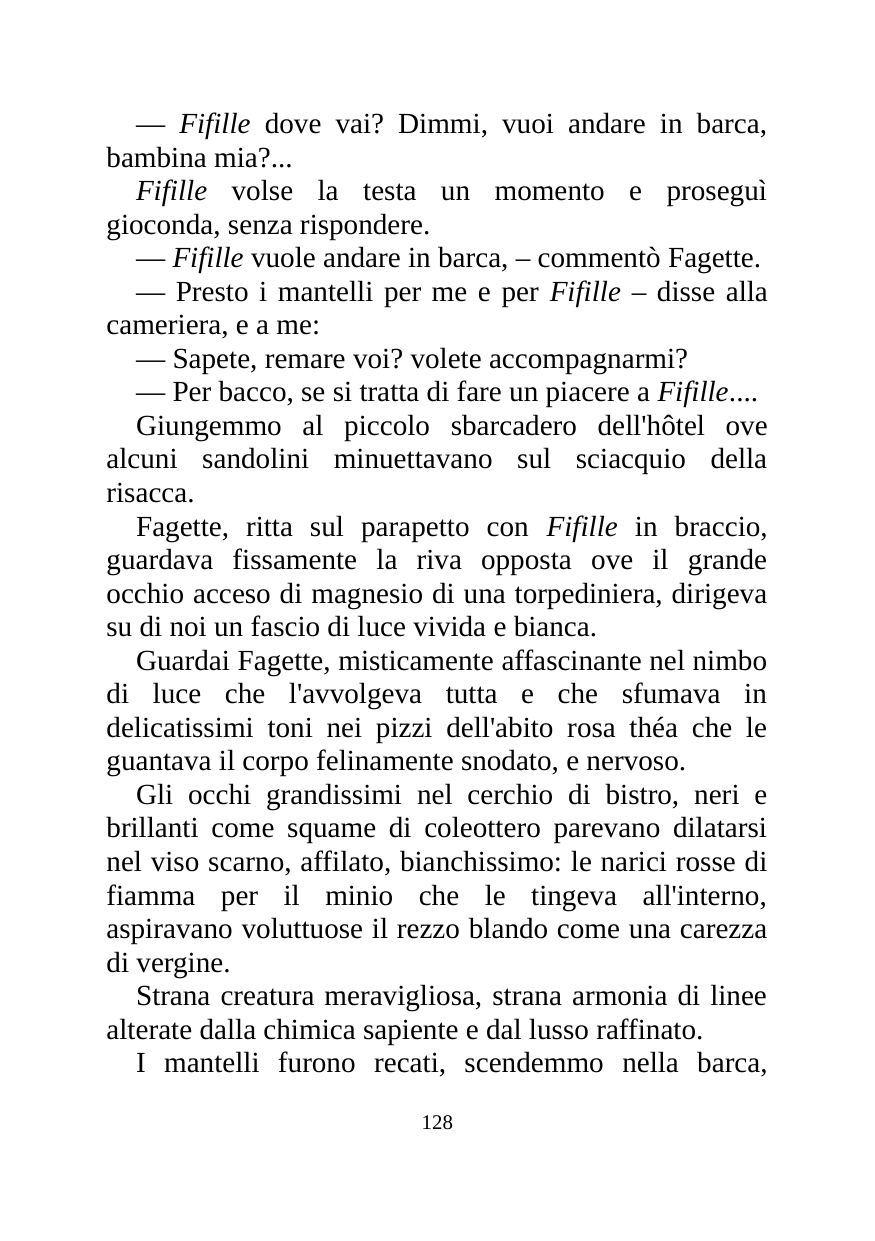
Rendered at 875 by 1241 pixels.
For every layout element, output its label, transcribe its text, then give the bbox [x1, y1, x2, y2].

text — Fifille dove vai? Dimmi, vuoi andare in barca, bambina mia?... [106, 106, 768, 173]
text Fifille volse la testa un momento e proseguì gioconda, senza rispondere. [106, 173, 768, 240]
text Guardai Fagette, misticamente affascinante nel nimbo di luce che l'avvolgeva tutta e che sfumava in delicatissimi toni nei pizzi dell'abito rosa théa che le guantava il corpo felinamente snodato, e nervoso. [106, 643, 768, 777]
text I mantelli furono recati, scendemmo nella barca, [106, 1045, 768, 1079]
text — Fifille vuole andare in barca, – commentò Fagette. [106, 240, 768, 274]
text Gli occhi grandissimi nel cerchio di bistro, neri e brillanti come squame di coleottero parevano dilatarsi nel viso scarno, affilato, bianchissimo: le narici rosse di fiamma per il minio che le tingeva all'interno, aspiravano voluttuose il rezzo blando come una carezza di vergine. [106, 777, 768, 978]
text — Per bacco, se si tratta di fare un piacere a Fifille.... [106, 374, 768, 408]
text Giungemmo al piccolo sbarcadero dell'hôtel ove alcuni sandolini minuettavano sul sciacquio della risacca. [106, 408, 768, 509]
text Strana creatura meravigliosa, strana armonia di linee alterate dalla chimica sapiente e dal lusso raffinato. [106, 978, 768, 1045]
text Fagette, ritta sul parapetto con Fifille in braccio, guardava fissamente la riva opposta ove il grande occhio acceso di magnesio di una torpediniera, dirigeva su di noi un fascio di luce vivida e bianca. [106, 509, 768, 643]
text — Sapete, remare voi? volete accompagnarmi? [106, 341, 768, 374]
text — Presto i mantelli per me e per Fifille – disse alla cameriera, e a me: [106, 274, 768, 341]
